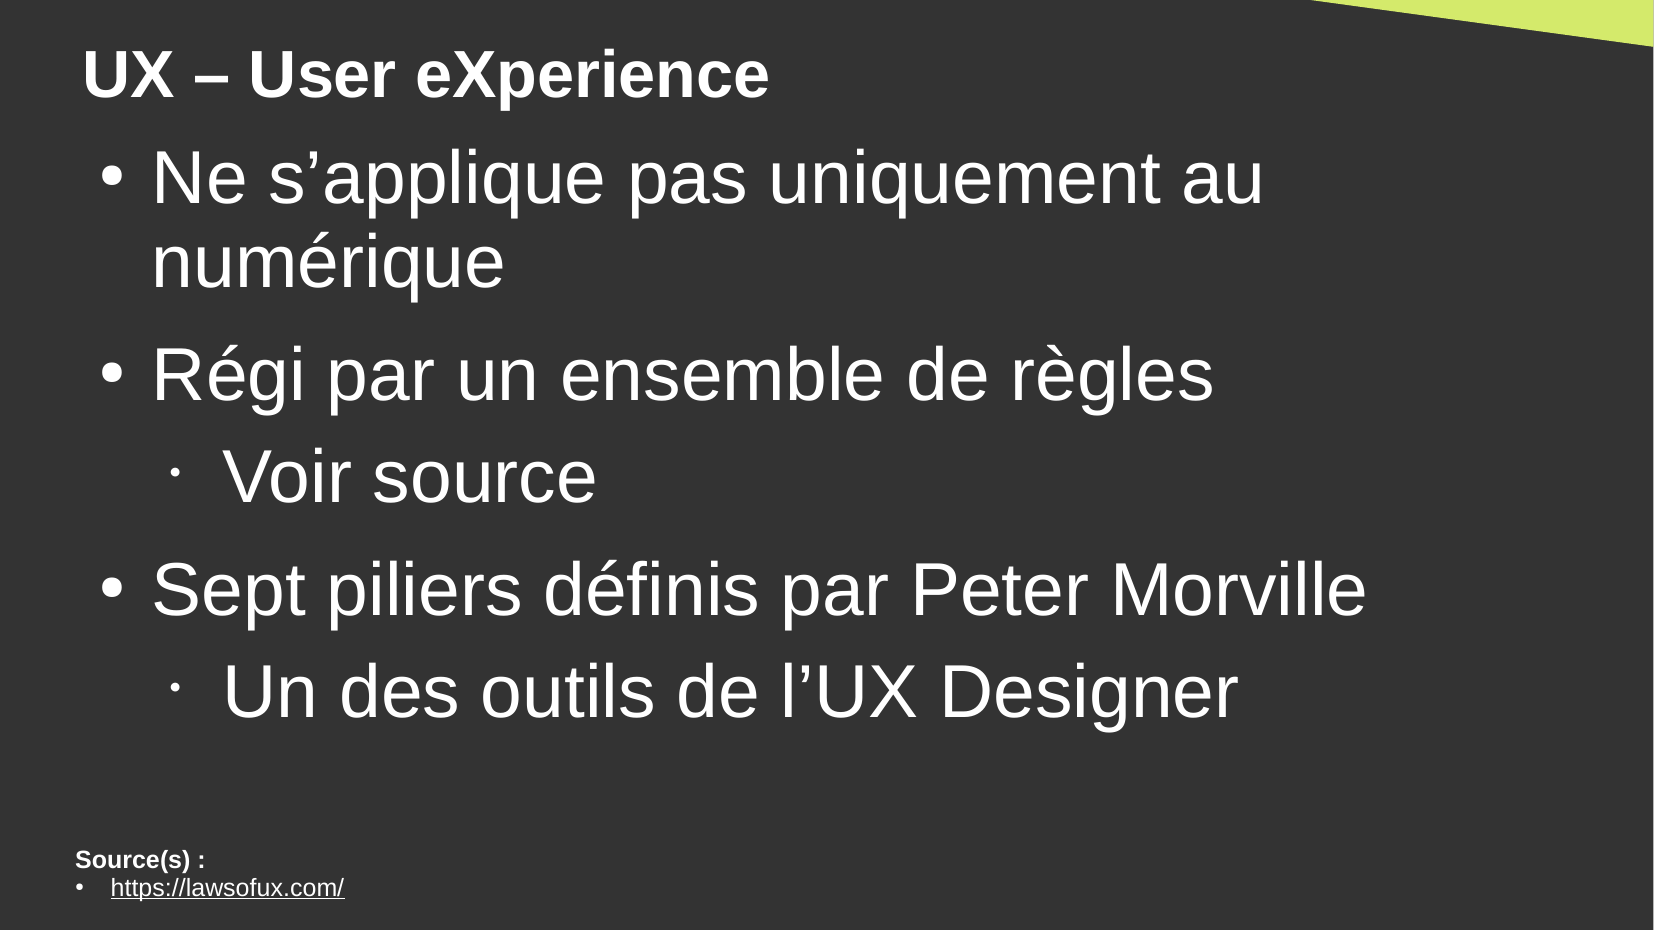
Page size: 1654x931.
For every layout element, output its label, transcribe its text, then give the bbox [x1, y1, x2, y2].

title UX – User eXperience [82, 37, 1571, 114]
list Ne s’applique pas uniquement au numérique Régi par un ensemble de règles Voir source Sept piliers définis par Peter Morville Un des outils de l’UX Designer [80, 135, 1620, 827]
text_box Source(s) : https://lawsofux.com/ [60, 838, 1546, 931]
text_box [1310, 0, 1654, 47]
